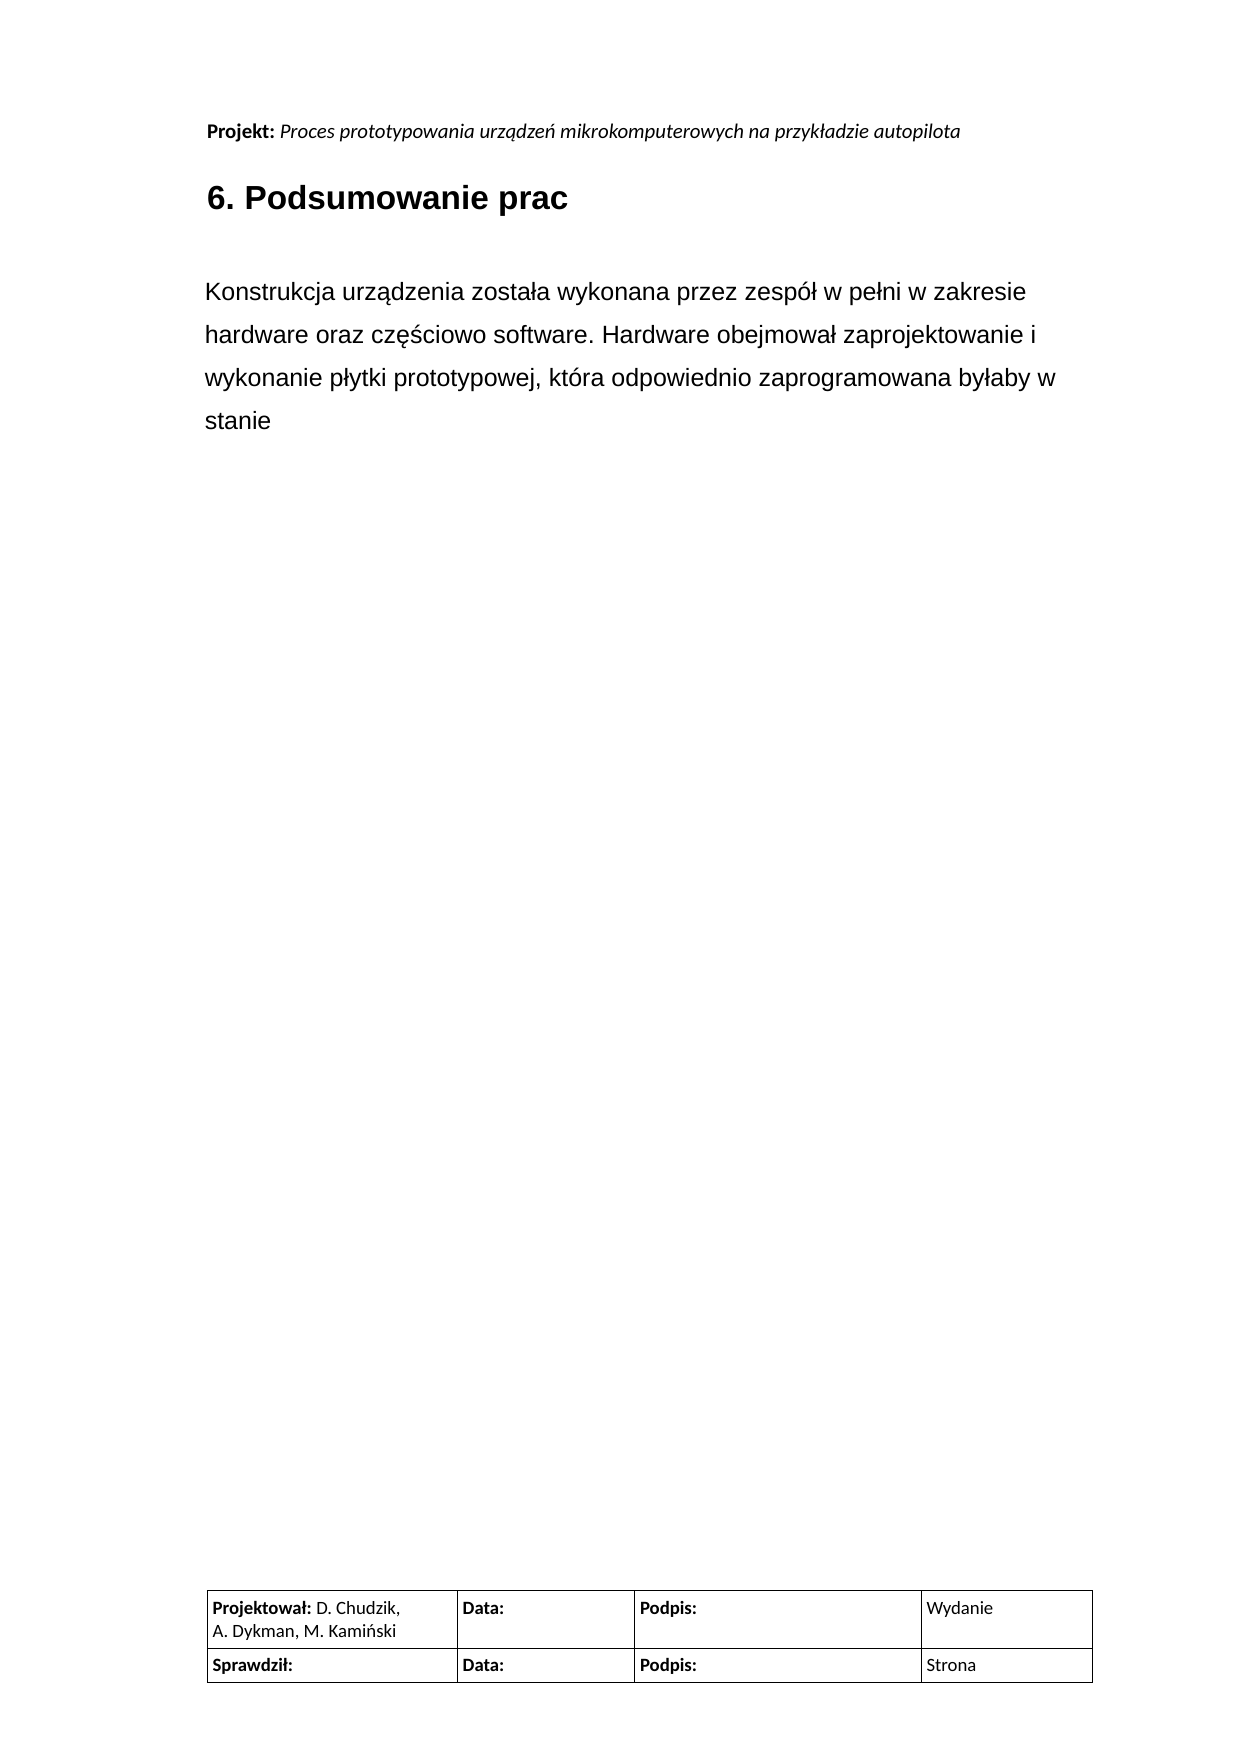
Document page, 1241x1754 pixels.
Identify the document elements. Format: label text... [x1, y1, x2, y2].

subtitle Podsumowanie prac [207, 178, 1092, 216]
text Konstrukcja urządzenia została wykonana przez zespół w pełni w zakresie hardware oraz częściowo software. Hardware obejmował zaprojektowanie i wykonanie płytki prototypowej, która odpowiednio zaprogramowana byłaby w stanie [204, 277, 1092, 435]
